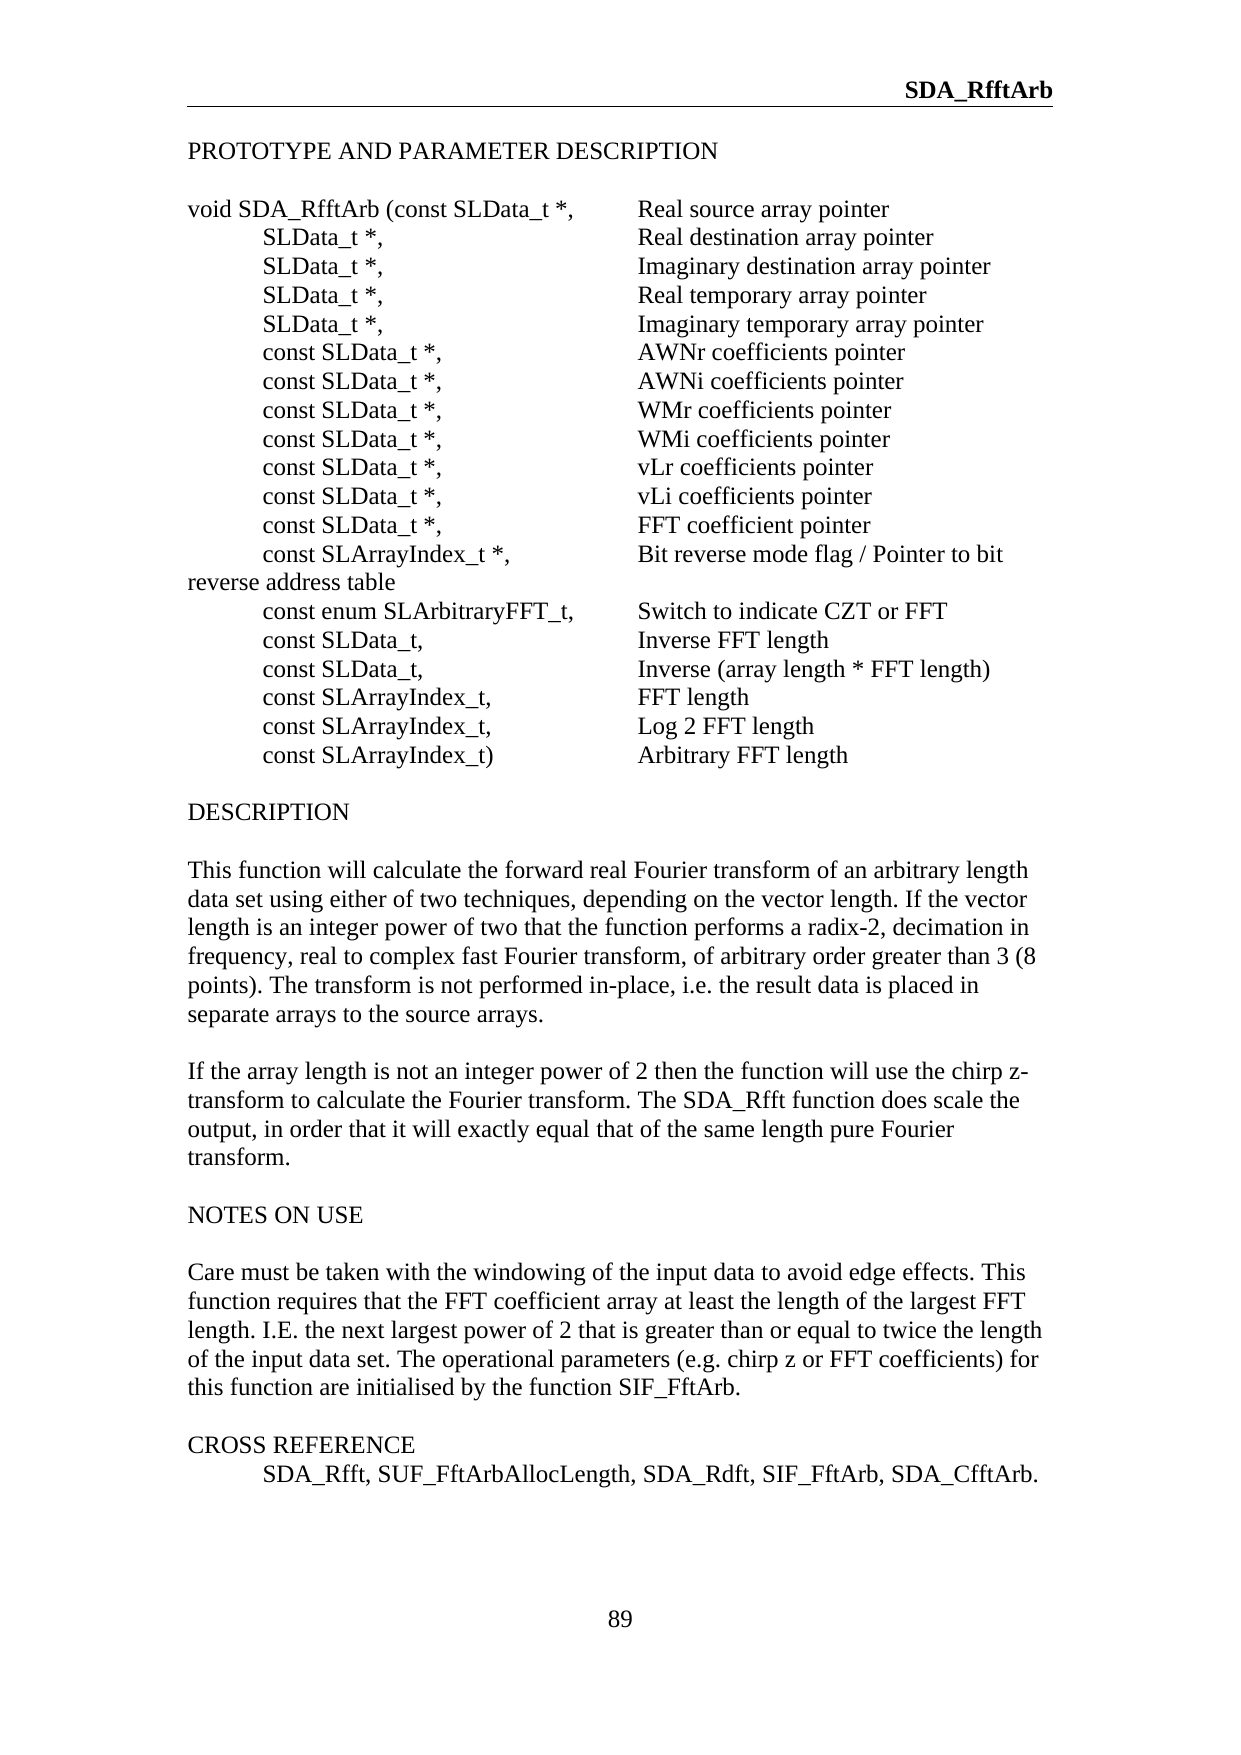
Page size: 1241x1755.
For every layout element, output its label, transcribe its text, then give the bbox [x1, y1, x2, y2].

text const SLData_t *, WMr coefficients pointer [187, 395, 1053, 424]
text NOTES ON USE [187, 1200, 1053, 1229]
text const SLArrayIndex_t, FFT length [187, 682, 1053, 711]
text const SLData_t *, AWNr coefficients pointer [187, 337, 1053, 366]
text const SLData_t *, FFT coefficient pointer [187, 510, 1053, 539]
text const SLData_t *, WMi coefficients pointer [187, 424, 1053, 452]
text const enum SLArbitraryFFT_t, Switch to indicate CZT or FFT [187, 596, 1053, 625]
text SDA_Rfft, SUF_FftArbAllocLength, SDA_Rdft, SIF_FftArb, SDA_CfftArb. [187, 1459, 1053, 1487]
text SLData_t *, Real temporary array pointer [187, 280, 1053, 309]
text const SLArrayIndex_t, Log 2 FFT length [187, 711, 1053, 740]
text SLData_t *, Real destination array pointer [187, 222, 1053, 251]
text const SLData_t *, vLi coefficients pointer [187, 481, 1053, 510]
text const SLArrayIndex_t *, Bit reverse mode flag / Pointer to bit reverse address table [187, 539, 1053, 596]
text const SLData_t *, vLr coefficients pointer [187, 452, 1053, 481]
text const SLData_t, Inverse (array length * FFT length) [187, 654, 1053, 682]
text SLData_t *, Imaginary temporary array pointer [187, 309, 1053, 337]
text CROSS REFERENCE [187, 1430, 1053, 1459]
subtitle SDA_RfftArb [187, 75, 1053, 106]
text PROTOTYPE AND PARAMETER DESCRIPTION [187, 136, 1053, 165]
text const SLArrayIndex_t) Arbitrary FFT length [187, 740, 1053, 769]
text This function will calculate the forward real Fourier transform of an arbitrary length data set using either of two techniques, depending on the vector length. If the vector length is an integer power of two that the function performs a radix-2, decimation in frequency, real to complex fast Fourier transform, of arbitrary order greater than 3 (8 points). The transform is not performed in-place, i.e. the result data is placed in separate arrays to the source arrays. [187, 855, 1053, 1027]
text If the array length is not an integer power of 2 then the function will use the chirp z-transform to calculate the Fourier transform. The SDA_Rfft function does scale the output, in order that it will exactly equal that of the same length pure Fourier transform. [187, 1056, 1053, 1171]
text SLData_t *, Imaginary destination array pointer [187, 251, 1053, 280]
text const SLData_t, Inverse FFT length [187, 625, 1053, 654]
text const SLData_t *, AWNi coefficients pointer [187, 366, 1053, 395]
text void SDA_RfftArb (const SLData_t *, Real source array pointer [187, 194, 1053, 222]
text DESCRIPTION [187, 797, 1053, 826]
text Care must be taken with the windowing of the input data to avoid edge effects. This function requires that the FFT coefficient array at least the length of the largest FFT length. I.E. the next largest power of 2 that is greater than or equal to twice the length of the input data set. The operational parameters (e.g. chirp z or FFT coefficients) for this function are initialised by the function SIF_FftArb. [187, 1257, 1053, 1401]
